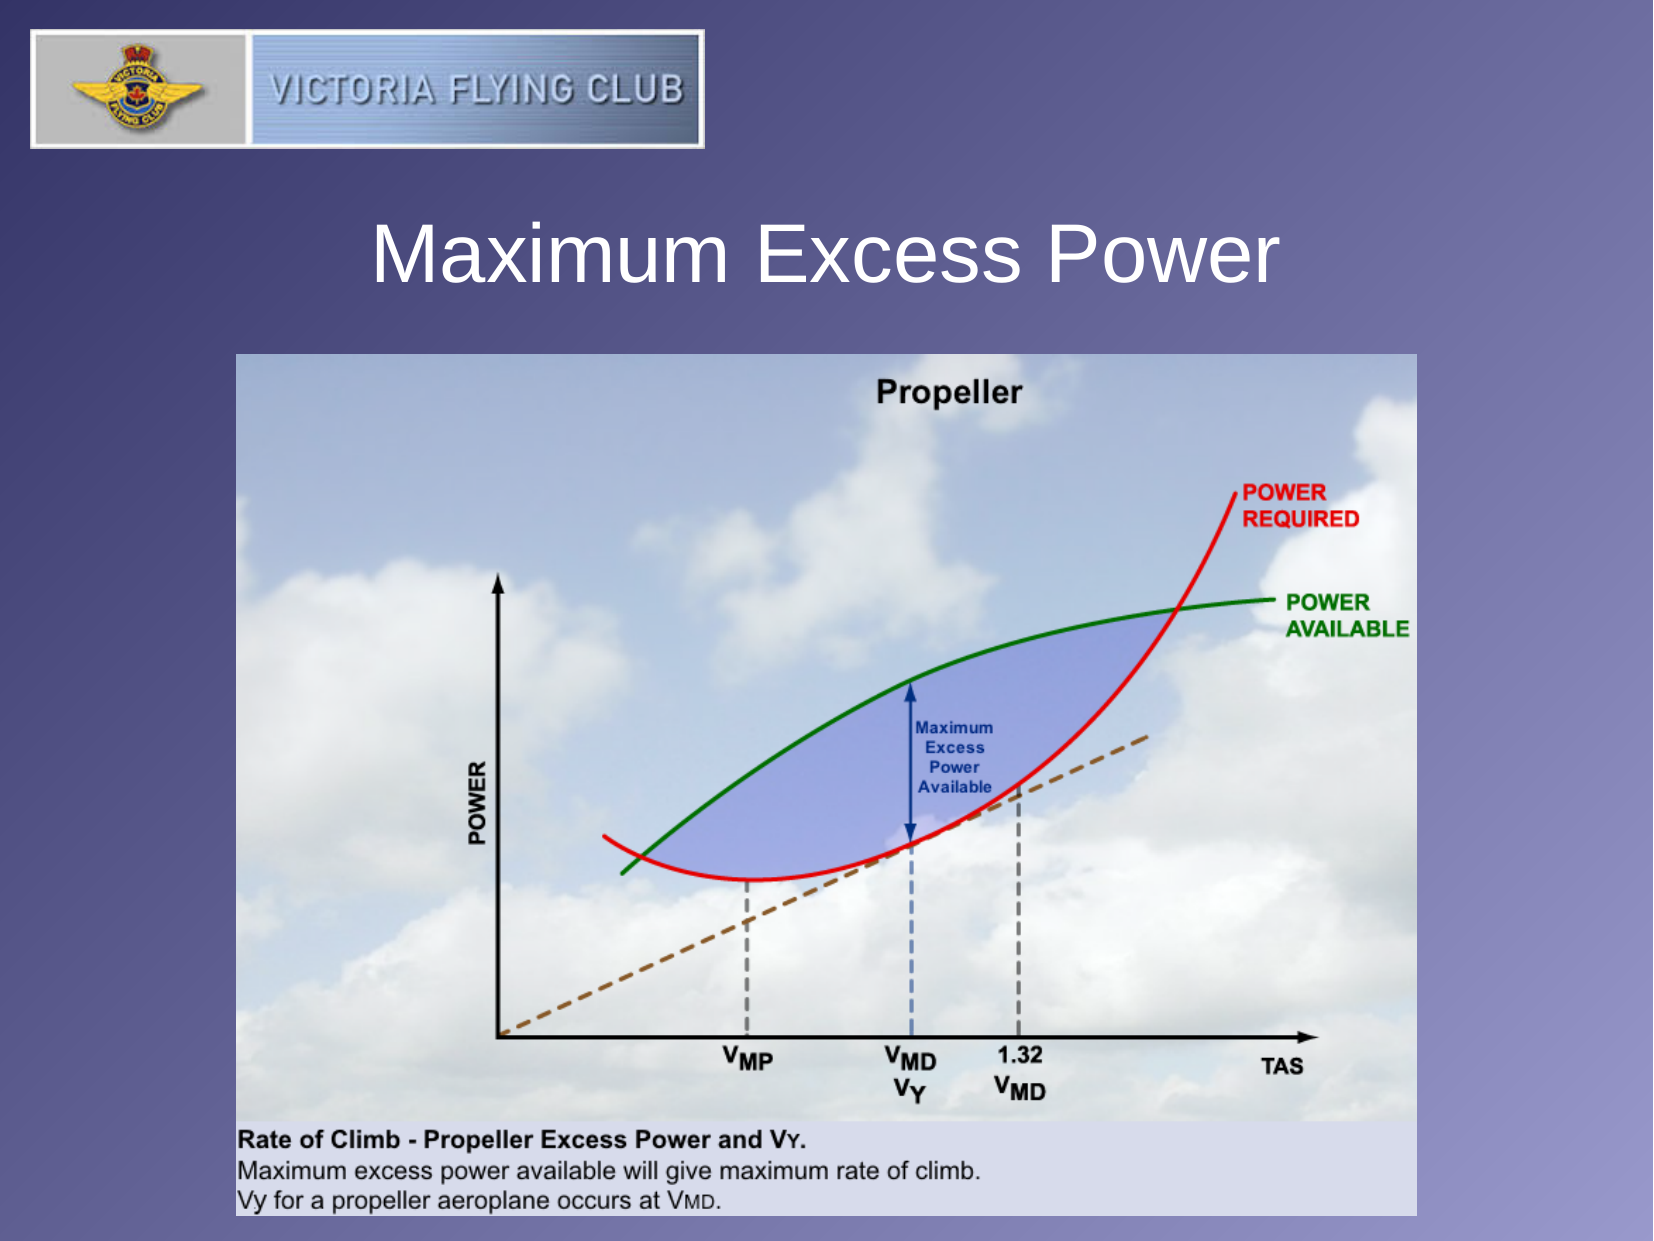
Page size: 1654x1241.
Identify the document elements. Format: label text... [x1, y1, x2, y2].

picture [30, 29, 705, 149]
picture [236, 354, 1417, 1216]
title Maximum Excess Power [82, 149, 1571, 358]
